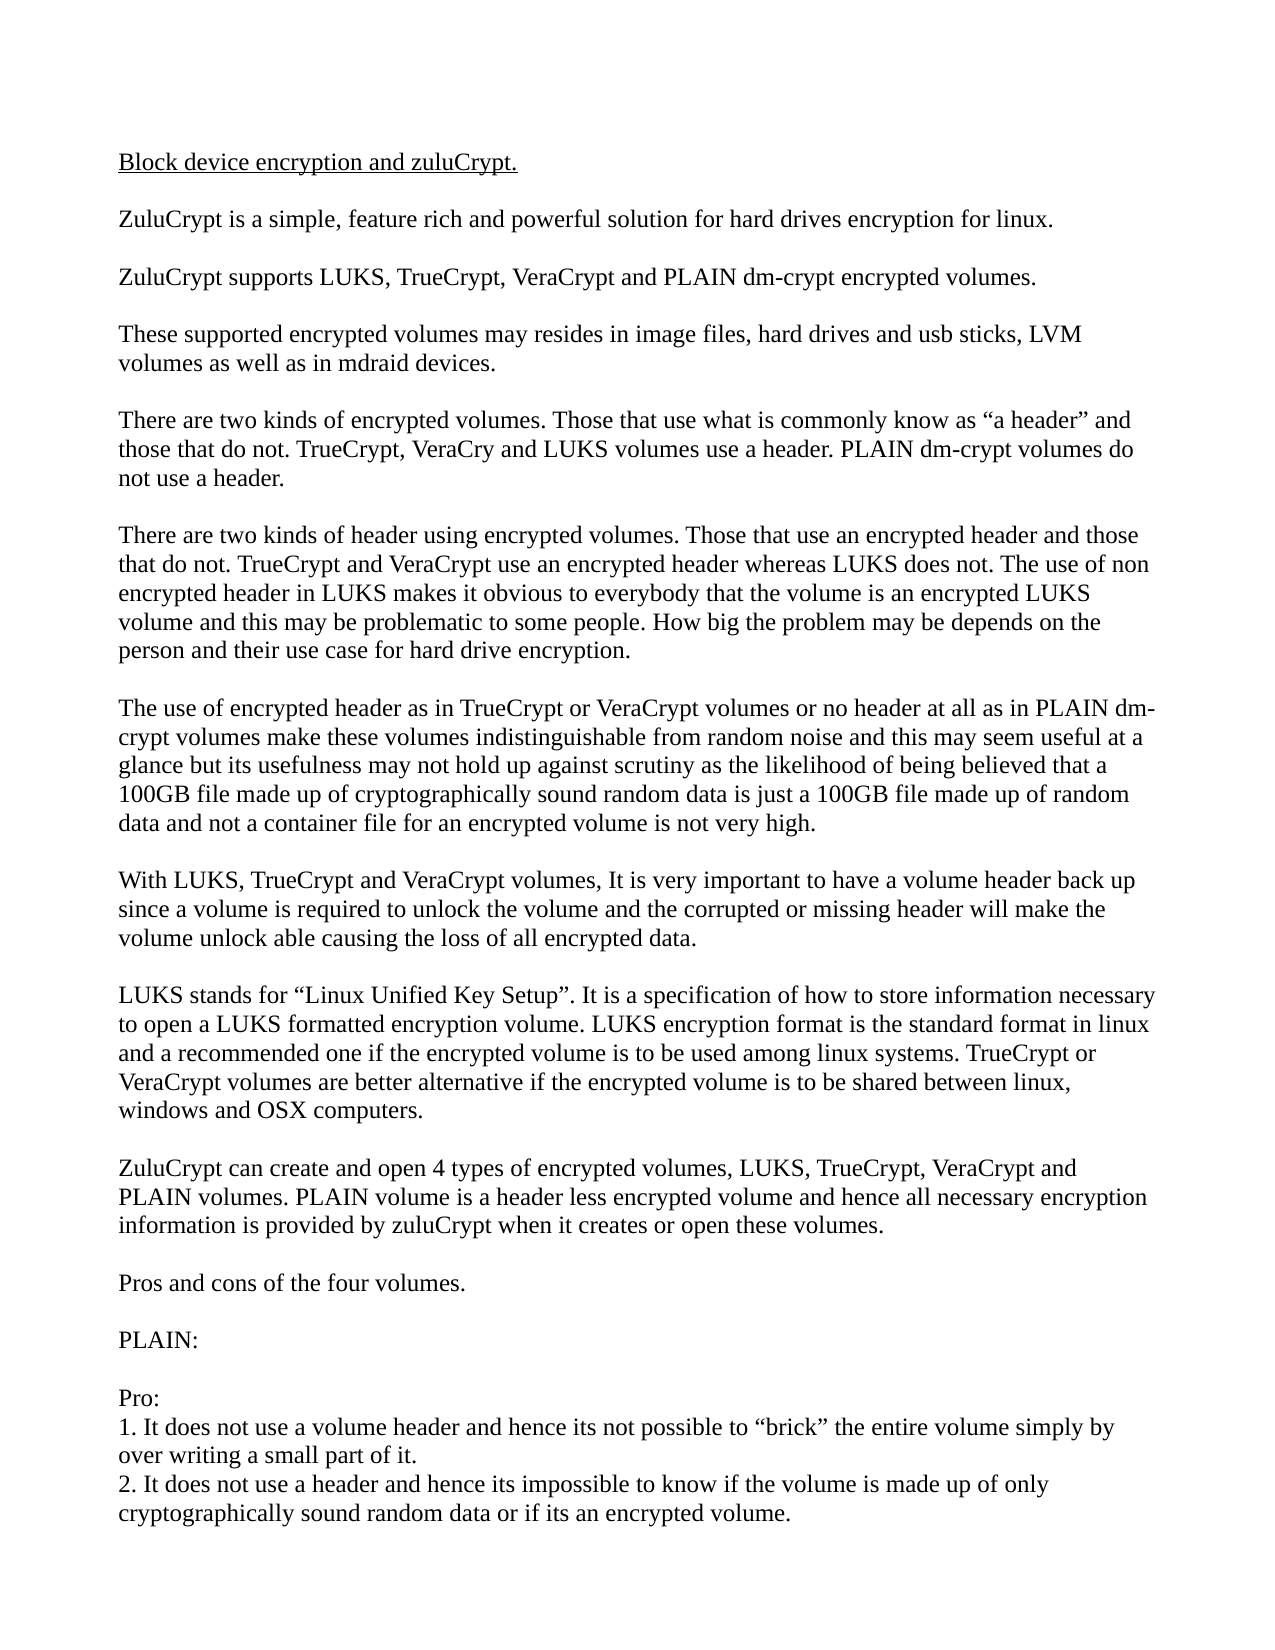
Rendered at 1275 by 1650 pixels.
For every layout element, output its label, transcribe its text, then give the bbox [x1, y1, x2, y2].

text There are two kinds of encrypted volumes. Those that use what is commonly know as “a header” and those that do not. TrueCrypt, VeraCry and LUKS volumes use a header. PLAIN dm-crypt volumes do not use a header. [118, 406, 1157, 492]
text ZuluCrypt supports LUKS, TrueCrypt, VeraCrypt and PLAIN dm-crypt encrypted volumes. [118, 262, 1157, 291]
text With LUKS, TrueCrypt and VeraCrypt volumes, It is very important to have a volume header back up since a volume is required to unlock the volume and the corrupted or missing header will make the volume unlock able causing the loss of all encrypted data. [118, 866, 1157, 952]
text PLAIN: [118, 1326, 1157, 1354]
text Block device encryption and zuluCrypt. [118, 147, 1157, 176]
text Pro: [118, 1383, 1157, 1412]
text ZuluCrypt can create and open 4 types of encrypted volumes, LUKS, TrueCrypt, VeraCrypt and PLAIN volumes. PLAIN volume is a header less encrypted volume and hence all necessary encryption information is provided by zuluCrypt when it creates or open these volumes. [118, 1153, 1157, 1239]
text 2. It does not use a header and hence its impossible to know if the volume is made up of only cryptographically sound random data or if its an encrypted volume. [118, 1469, 1157, 1527]
text ZuluCrypt is a simple, feature rich and powerful solution for hard drives encryption for linux. [118, 204, 1157, 233]
text Pros and cons of the four volumes. [118, 1268, 1157, 1297]
text 1. It does not use a volume header and hence its not possible to “brick” the entire volume simply by over writing a small part of it. [118, 1412, 1157, 1469]
text The use of encrypted header as in TrueCrypt or VeraCrypt volumes or no header at all as in PLAIN dm-crypt volumes make these volumes indistinguishable from random noise and this may seem useful at a glance but its usefulness may not hold up against scrutiny as the likelihood of being believed that a 100GB file made up of cryptographically sound random data is just a 100GB file made up of random data and not a container file for an encrypted volume is not very high. [118, 693, 1157, 837]
text LUKS stands for “Linux Unified Key Setup”. It is a specification of how to store information necessary to open a LUKS formatted encryption volume. LUKS encryption format is the standard format in linux and a recommended one if the encrypted volume is to be used among linux systems. TrueCrypt or VeraCrypt volumes are better alternative if the encrypted volume is to be shared between linux, windows and OSX computers. [118, 981, 1157, 1124]
text There are two kinds of header using encrypted volumes. Those that use an encrypted header and those that do not. TrueCrypt and VeraCrypt use an encrypted header whereas LUKS does not. The use of non encrypted header in LUKS makes it obvious to everybody that the volume is an encrypted LUKS volume and this may be problematic to some people. How big the problem may be depends on the person and their use case for hard drive encryption. [118, 521, 1157, 664]
text These supported encrypted volumes may resides in image files, hard drives and usb sticks, LVM volumes as well as in mdraid devices. [118, 319, 1157, 377]
